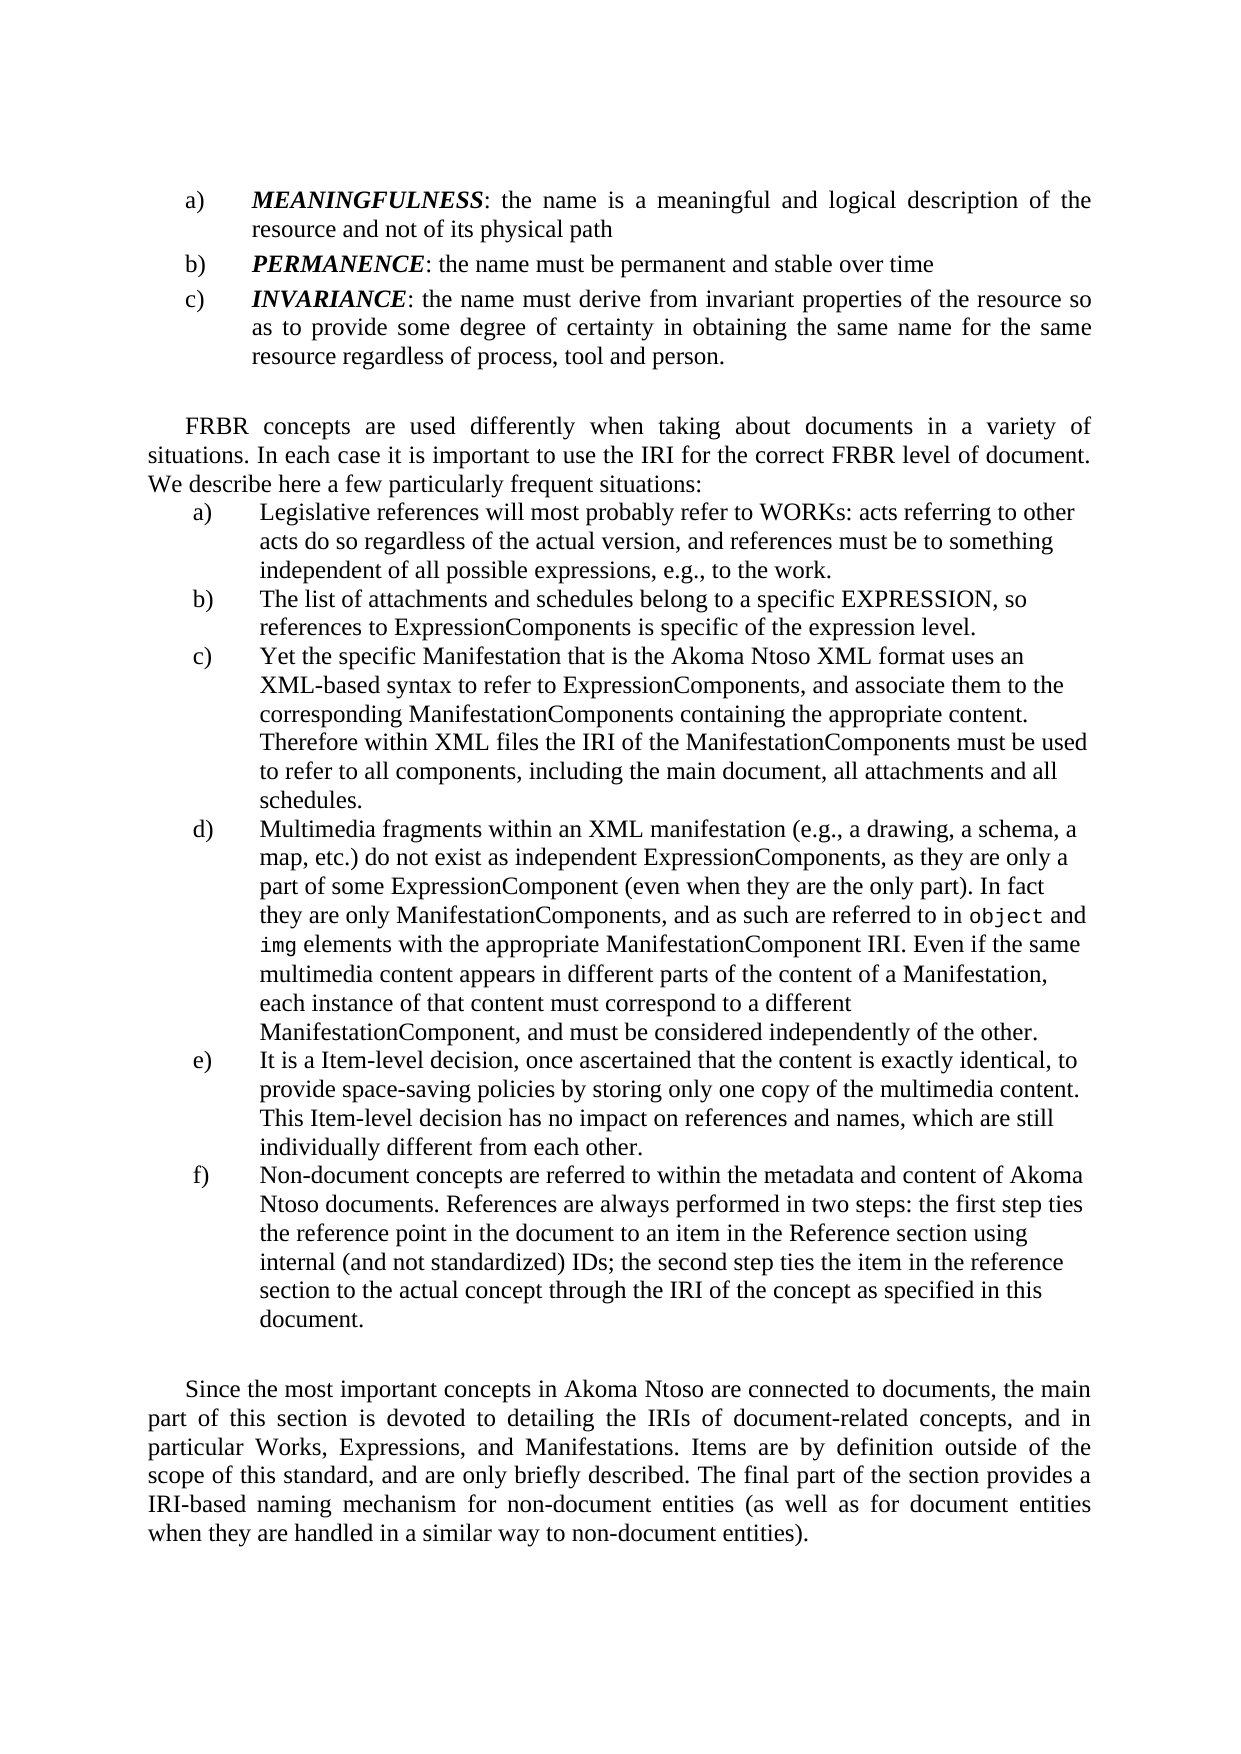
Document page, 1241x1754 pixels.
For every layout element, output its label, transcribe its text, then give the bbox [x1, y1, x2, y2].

text FRBR concepts are used differently when taking about documents in a variety of situations. In each case it is important to use the IRI for the correct FRBR level of document. We describe here a few particularly frequent situations: [148, 411, 1092, 497]
list PERMANENCE: the name must be permanent and stable over time [185, 249, 1092, 277]
list Multimedia fragments within an XML manifestation (e.g., a drawing, a schema, a map, etc.) do not exist as independent ExpressionComponents, as they are only a part of some ExpressionComponent (even when they are the only part). In fact they are only ManifestationComponents, and as such are referred to in object and img elements with the appropriate ManifestationComponent IRI. Even if the same multimedia content appears in different parts of the content of a Manifestation, each instance of that content must correspond to a different ManifestationComponent, and must be considered independently of the other. [193, 814, 1092, 1045]
list INVARIANCE: the name must derive from invariant properties of the resource so as to provide some degree of certainty in obtaining the same name for the same resource regardless of process, tool and person. [185, 284, 1092, 370]
list Non-document concepts are referred to within the metadata and content of Akoma Ntoso documents. References are always performed in two steps: the first step ties the reference point in the document to an item in the Reference section using internal (and not standardized) IDs; the second step ties the item in the reference section to the actual concept through the IRI of the concept as specified in this document. [193, 1160, 1092, 1333]
list It is a Item-level decision, once ascertained that the content is exactly identical, to provide space-saving policies by storing only one copy of the multimedia content. This Item-level decision has no impact on references and names, which are still individually different from each other. [193, 1045, 1092, 1160]
text Since the most important concepts in Akoma Ntoso are connected to documents, the main part of this section is devoted to detailing the IRIs of document-related concepts, and in particular Works, Expressions, and Manifestations. Items are by definition outside of the scope of this standard, and are only briefly described. The final part of the section provides a IRI-based naming mechanism for non-document entities (as well as for document entities when they are handled in a similar way to non-document entities). [148, 1374, 1092, 1547]
list MEANINGFULNESS: the name is a meaningful and logical description of the resource and not of its physical path [185, 185, 1092, 242]
list Yet the specific Manifestation that is the Akoma Ntoso XML format uses an XML-based syntax to refer to ExpressionComponents, and associate them to the corresponding ManifestationComponents containing the appropriate content. Therefore within XML files the IRI of the ManifestationComponents must be used to refer to all components, including the main document, all attachments and all schedules. [193, 641, 1092, 814]
list Legislative references will most probably refer to WORKs: acts referring to other acts do so regardless of the actual version, and references must be to something independent of all possible expressions, e.g., to the work. [193, 497, 1092, 584]
list The list of attachments and schedules belong to a specific EXPRESSION, so references to ExpressionComponents is specific of the expression level. [193, 584, 1092, 641]
